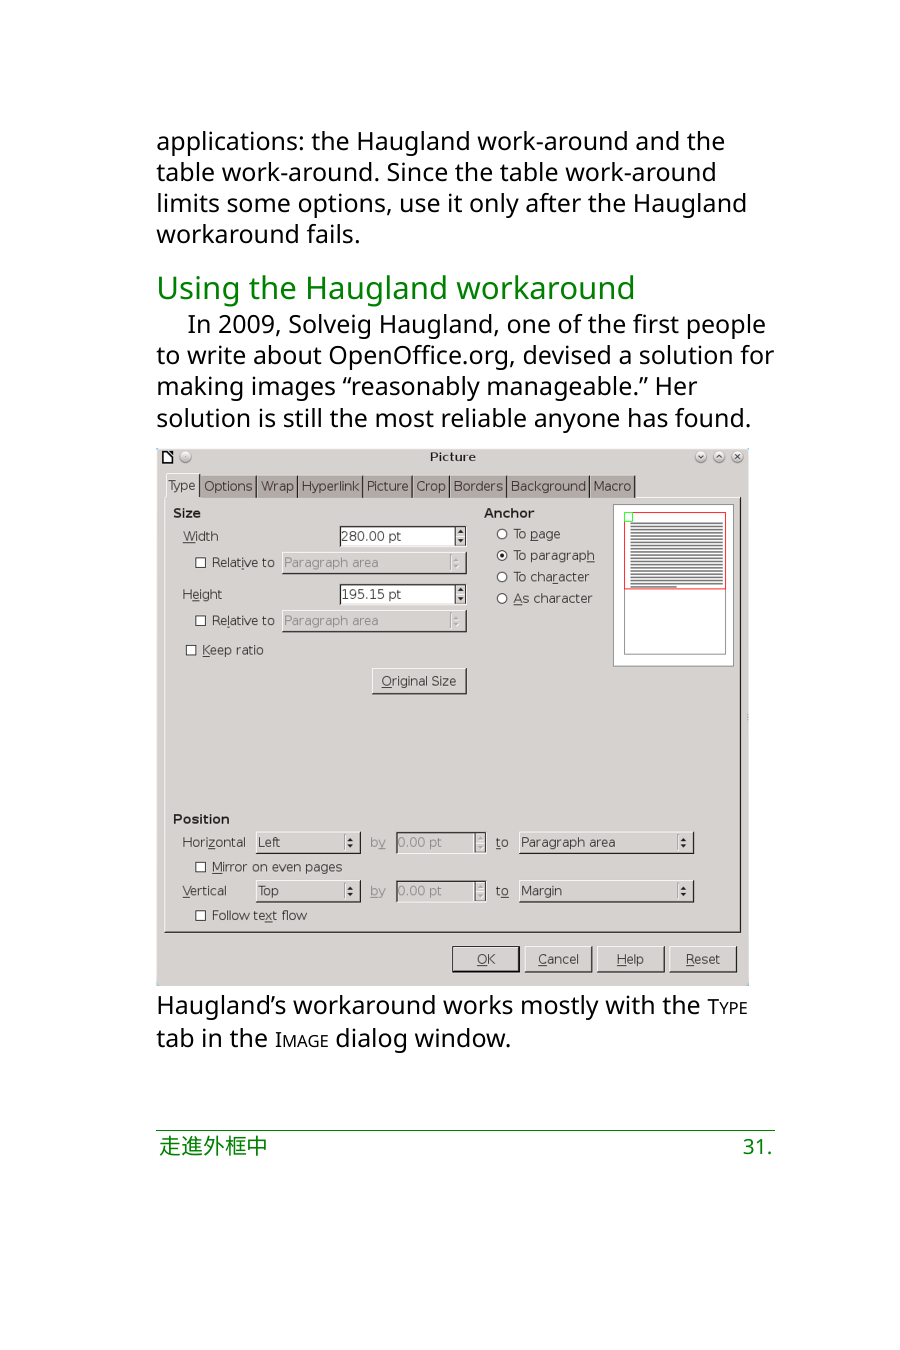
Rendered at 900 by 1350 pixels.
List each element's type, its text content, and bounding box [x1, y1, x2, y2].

subtitle Using the Haugland workaround [156, 266, 775, 308]
text In 2009, Solveig Haugland, one of the first people to write about OpenOffice.org, devised a solution for making images “reasonably manageable.” Her solution is still the most reliable anyone has found. [156, 308, 775, 433]
picture [156, 448, 749, 986]
table_header [156, 449, 775, 988]
table_cell Haugland’s workaround works mostly with the Type tab in the Image dialog window. [156, 988, 775, 1054]
text applications: the Haugland work-around and the table work-around. Since the table work-around limits some options, use it only after the Haugland workaround fails. [156, 125, 775, 250]
